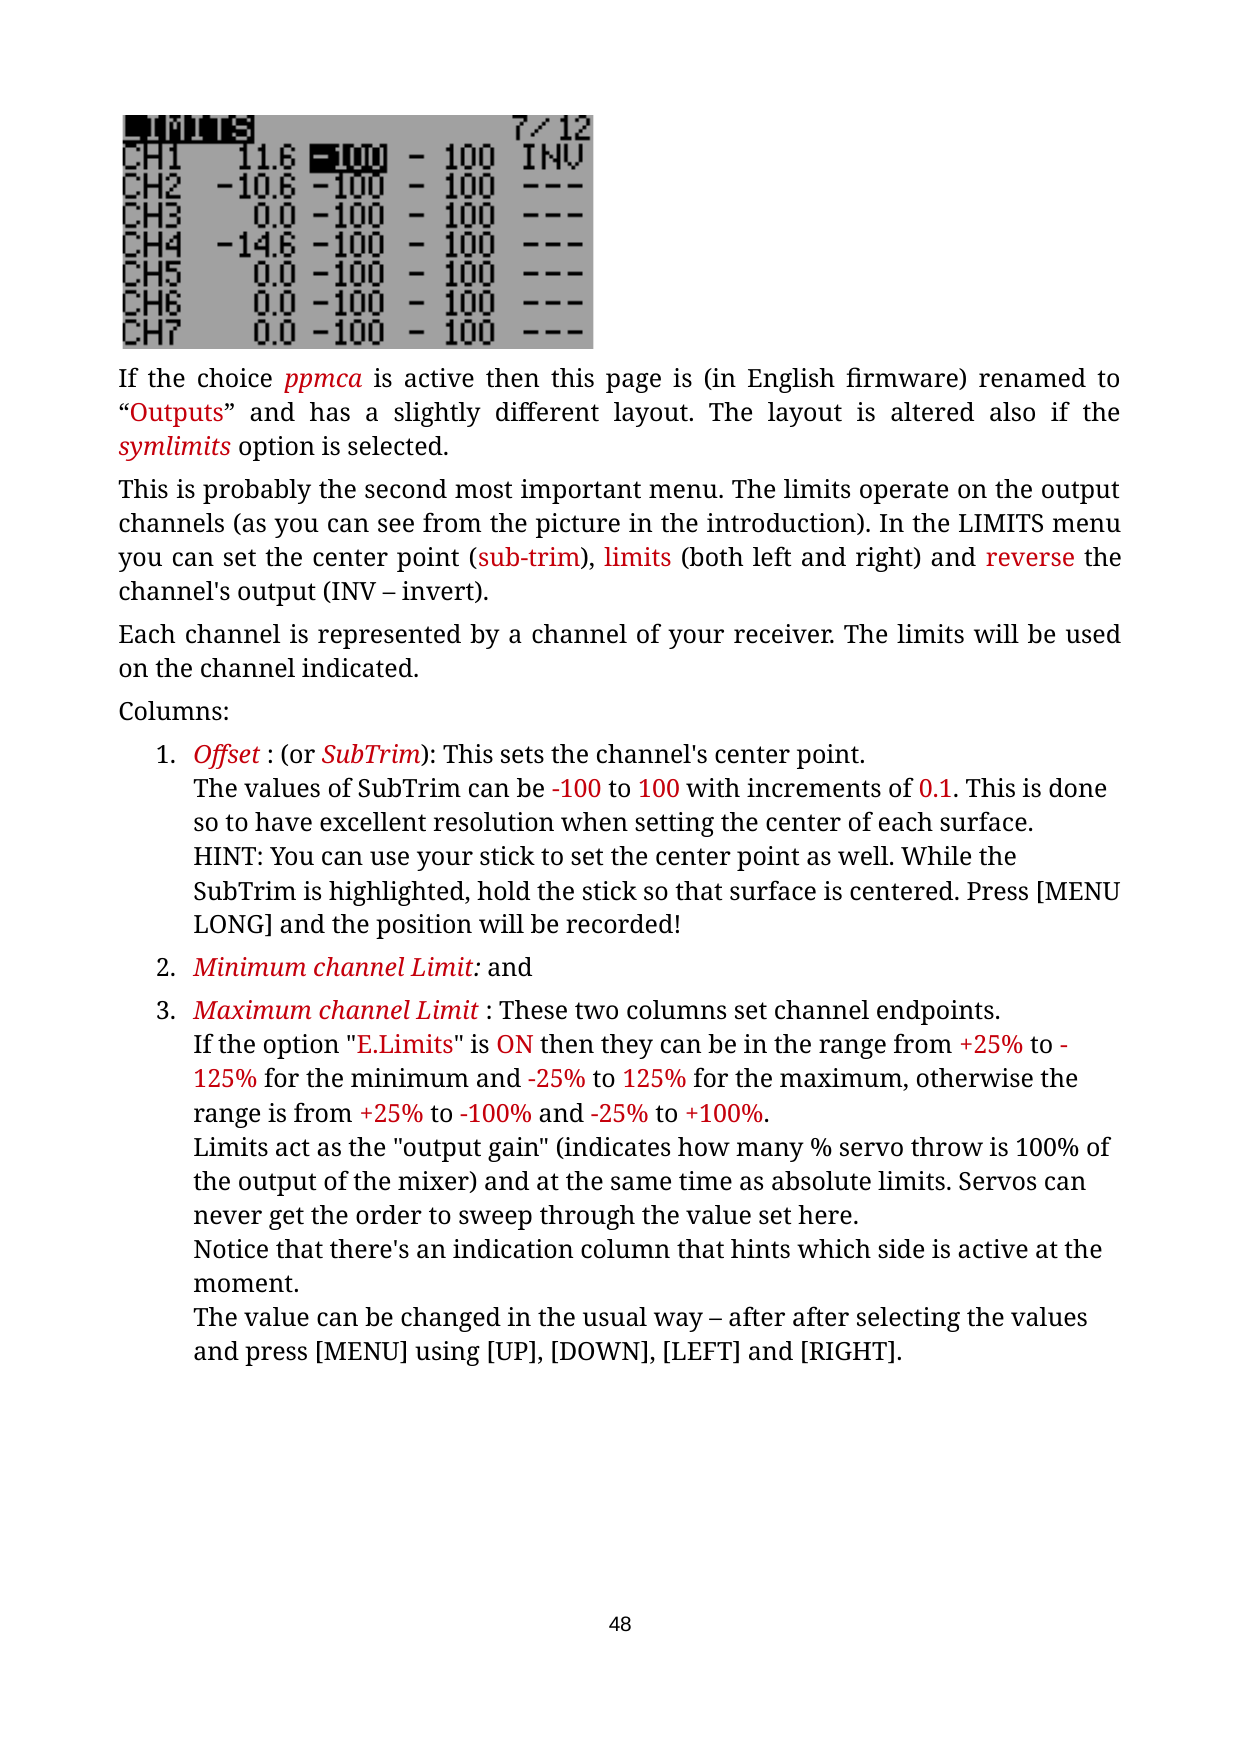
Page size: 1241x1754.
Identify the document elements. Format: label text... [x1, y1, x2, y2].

text This is probably the second most important menu. The limits operate on the output channels (as you can see from the picture in the introduction). In the LIMITS menu you can set the center point (sub-trim), limits (both left and right) and reverse the channel's output (INV – invert). [118, 472, 1122, 608]
list Offset : (or SubTrim): This sets the channel's center point. The values of SubTrim can be -100 to 100 with increments of 0.1. This is done so to have excellent resolution when setting the center of each surface. HINT: You can use your stick to set the center point as well. While the SubTrim is highlighted, hold the stick so that surface is centered. Press [MENU LONG] and the position will be recorded! [156, 737, 1122, 941]
text If the choice ppmca is active then this page is (in English firmware) renamed to “Outputs” and has a slightly different layout. The layout is altered also if the symlimits option is selected. [118, 349, 1122, 463]
list Minimum channel Limit: and [156, 950, 1122, 984]
picture [122, 115, 594, 349]
text Each channel is represented by a channel of your receiver. The limits will be used on the channel indicated. [118, 617, 1122, 685]
list Maximum channel Limit : These two columns set channel endpoints. If the option "E.Limits" is ON then they can be in the range from +25% to -125% for the minimum and -25% to 125% for the maximum, otherwise the range is from +25% to -100% and -25% to +100%. Limits act as the "output gain" (indicates how many % servo throw is 100% of the output of the mixer) and at the same time as absolute limits. Servos can never get the order to sweep through the value set here. Notice that there's an indication column that hints which side is active at the moment. The value can be changed in the usual way – after after selecting the values ​​and press [MENU] using [UP], [DOWN], [LEFT] and [RIGHT]. [156, 993, 1122, 1368]
text Columns: [118, 694, 1122, 728]
